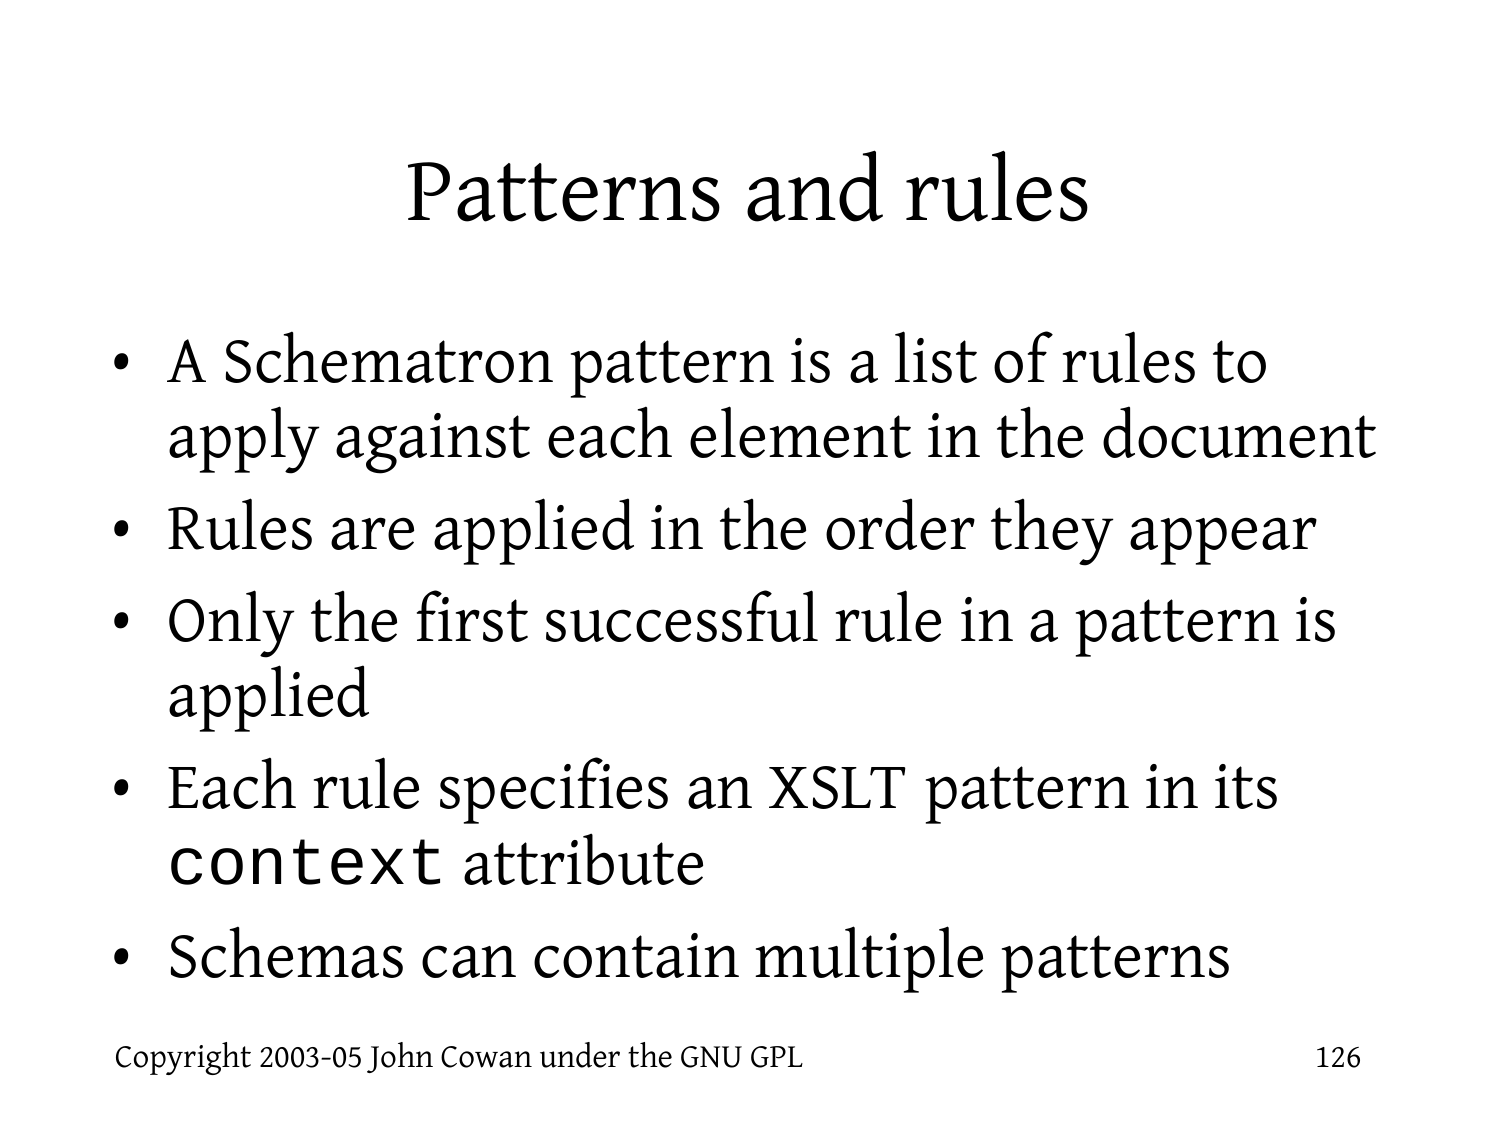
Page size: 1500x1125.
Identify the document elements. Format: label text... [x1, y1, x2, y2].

title Patterns and rules [112, 62, 1387, 324]
list A Schematron pattern is a list of rules to apply against each element in the document Rules are applied in the order they appear Only the first successful rule in a pattern is applied Each rule specifies an XSLT pattern in its context attribute Schemas can contain multiple patterns [112, 324, 1387, 1125]
